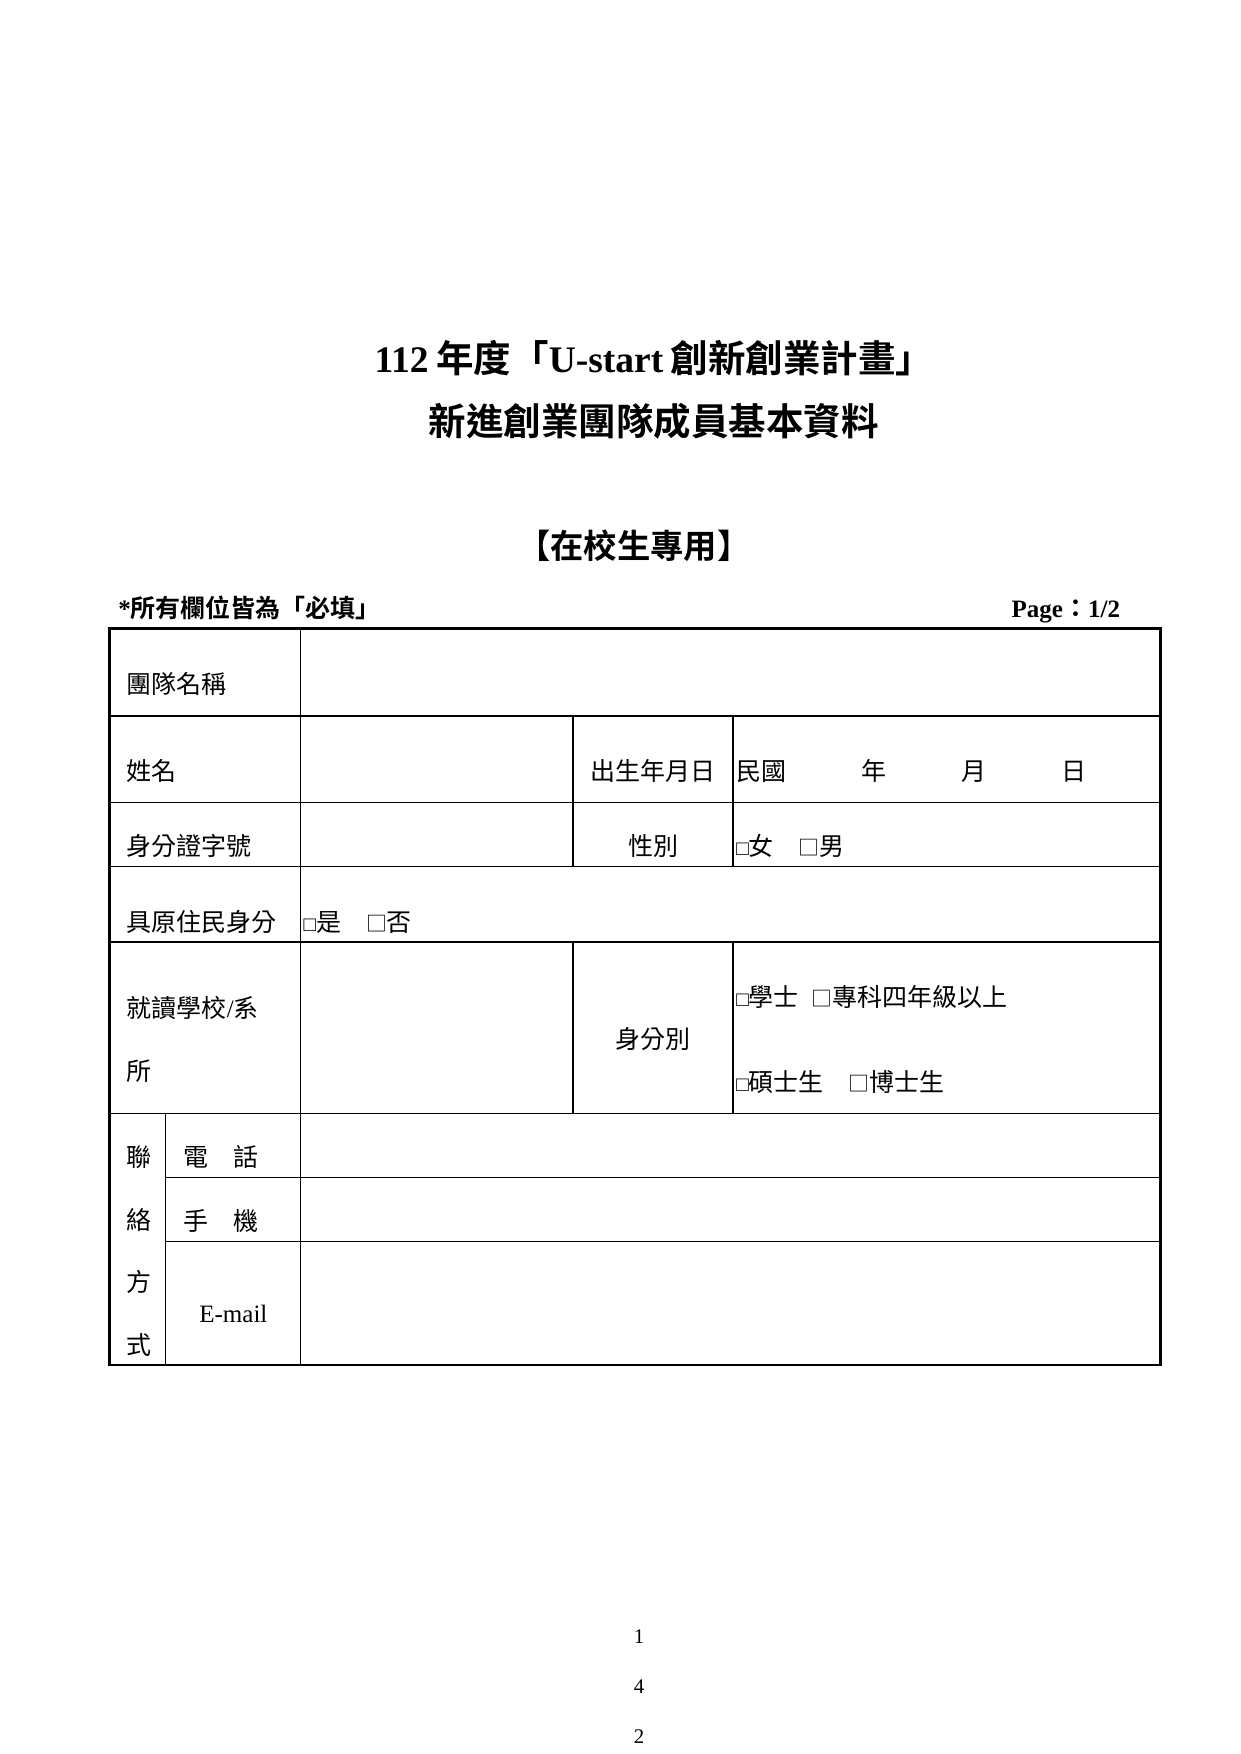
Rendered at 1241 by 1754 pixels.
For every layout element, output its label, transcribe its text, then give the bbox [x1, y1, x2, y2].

table_cell 就讀學校/系所 [111, 943, 300, 1113]
table_cell [301, 717, 572, 802]
table_cell □是 □否 [301, 867, 1159, 941]
table_cell 身分證字號 [111, 803, 300, 866]
text 新進創業團隊成員基本資料 [156, 377, 1152, 439]
table_cell [301, 943, 572, 1113]
table_cell [301, 1242, 1159, 1364]
table_cell [301, 1114, 1159, 1177]
text *所有欄位皆為「必填」 Page：1/2 [118, 564, 1149, 627]
table_header [301, 630, 1159, 715]
table_cell 民國 年 月 日 [734, 717, 1159, 802]
table_cell 具原住民身分 [111, 867, 300, 941]
table_cell 性別 [574, 803, 732, 866]
table_cell 電 話 [166, 1114, 300, 1177]
table_cell 身分別 [574, 943, 732, 1113]
table_cell [301, 803, 572, 866]
text 【在校生專用】 [118, 502, 1149, 564]
table_cell 姓名 [111, 717, 300, 802]
table_header 團隊名稱 [111, 630, 300, 715]
table_cell 手 機 [166, 1178, 300, 1241]
table_cell 聯絡方式 [111, 1114, 165, 1364]
table_cell E-mail [166, 1242, 300, 1364]
table_cell 出生年月日 [574, 717, 732, 802]
table_cell □學士 □專科四年級以上 □碩士生 □博士生 [734, 943, 1159, 1113]
table_cell □女 □男 [734, 803, 1159, 866]
text 112年度「U-start創新創業計畫」 [156, 314, 1152, 377]
table_cell [301, 1178, 1159, 1241]
